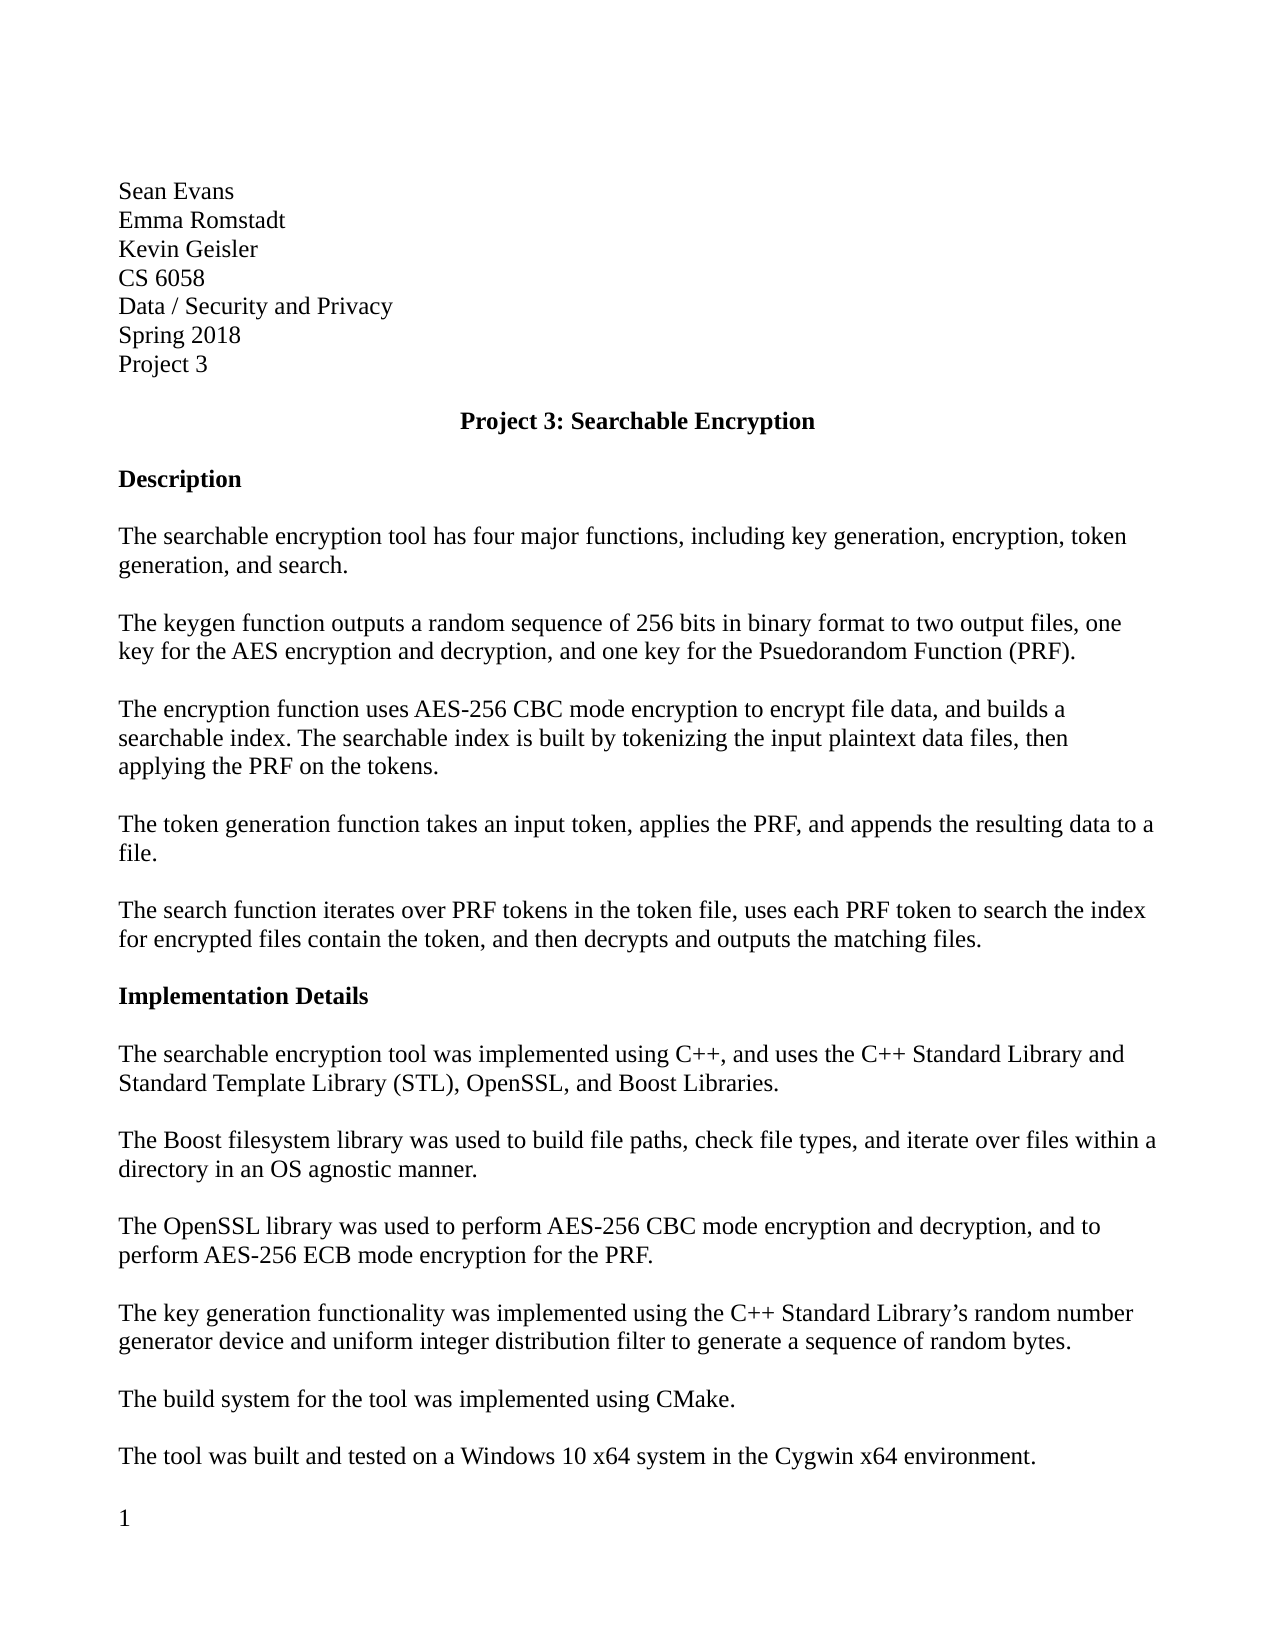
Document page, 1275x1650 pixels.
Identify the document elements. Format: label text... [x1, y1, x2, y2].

text CS 6058 [118, 263, 1157, 291]
text Kevin Geisler [118, 234, 1157, 263]
text The Boost filesystem library was used to build file paths, check file types, and iterate over files within a directory in an OS agnostic manner. [118, 1125, 1157, 1183]
text The keygen function outputs a random sequence of 256 bits in binary format to two output files, one key for the AES encryption and decryption, and one key for the Psuedorandom Function (PRF). [118, 608, 1157, 665]
text The encryption function uses AES-256 CBC mode encryption to encrypt file data, and builds a searchable index. The searchable index is built by tokenizing the input plaintext data files, then applying the PRF on the tokens. [118, 694, 1157, 780]
text The build system for the tool was implemented using CMake. [118, 1384, 1157, 1413]
text Project 3 [118, 349, 1157, 378]
text Spring 2018 [118, 320, 1157, 349]
text The searchable encryption tool has four major functions, including key generation, encryption, token generation, and search. [118, 521, 1157, 579]
text The key generation functionality was implemented using the C++ Standard Library’s random number generator device and uniform integer distribution filter to generate a sequence of random bytes. [118, 1298, 1157, 1355]
text The OpenSSL library was used to perform AES-256 CBC mode encryption and decryption, and to perform AES-256 ECB mode encryption for the PRF. [118, 1211, 1157, 1269]
text Implementation Details [118, 981, 1157, 1010]
text Project 3: Searchable Encryption [118, 406, 1157, 435]
text Data / Security and Privacy [118, 291, 1157, 320]
text The tool was built and tested on a Windows 10 x64 system in the Cygwin x64 environment. [118, 1441, 1157, 1470]
text Emma Romstadt [118, 205, 1157, 234]
text The token generation function takes an input token, applies the PRF, and appends the resulting data to a file. [118, 809, 1157, 866]
text Description [118, 464, 1157, 493]
text The search function iterates over PRF tokens in the token file, uses each PRF token to search the index for encrypted files contain the token, and then decrypts and outputs the matching files. [118, 895, 1157, 953]
text Sean Evans [118, 176, 1157, 205]
text The searchable encryption tool was implemented using C++, and uses the C++ Standard Library and Standard Template Library (STL), OpenSSL, and Boost Libraries. [118, 1039, 1157, 1096]
